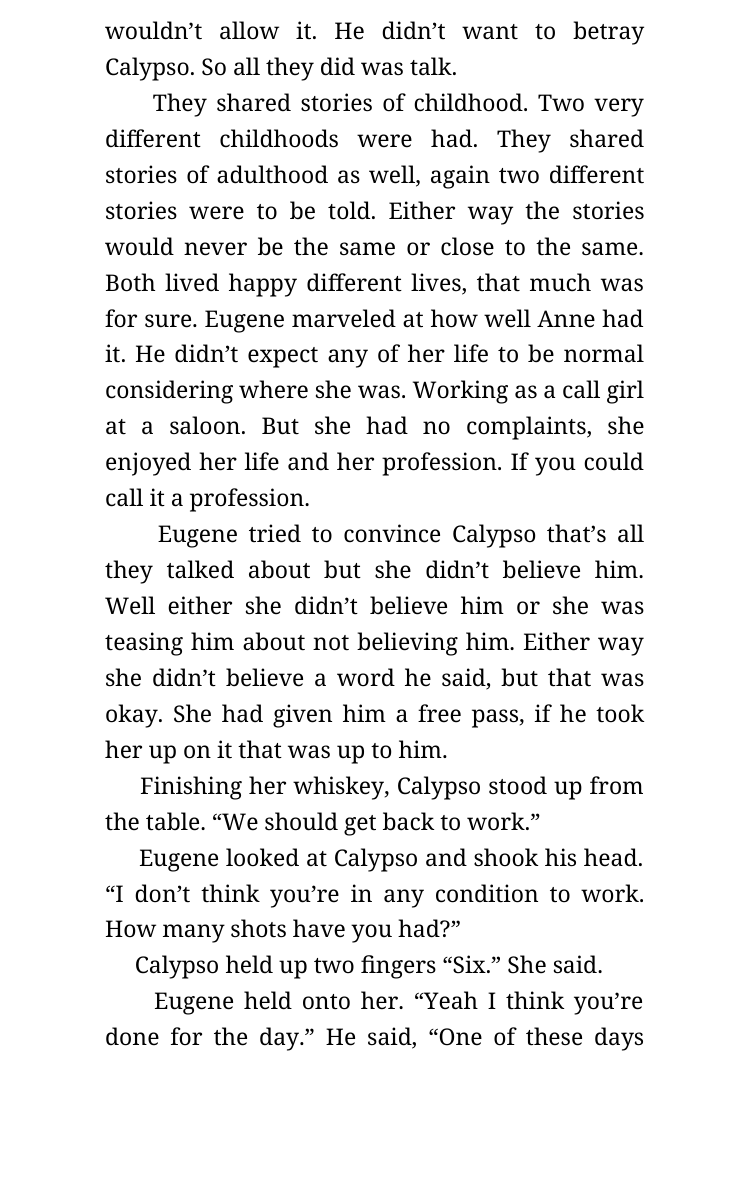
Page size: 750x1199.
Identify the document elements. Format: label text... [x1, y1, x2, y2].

text Calypso held up two fingers “Six.” She said. [105, 949, 645, 981]
text They shared stories of childhood. Two very different childhoods were had. They shared stories of adulthood as well, again two different stories were to be told. Either way the stories would never be the same or close to the same. Both lived happy different lives, that much was for sure. Eugene marveled at how well Anne had it. He didn’t expect any of her life to be normal considering where she was. Working as a call girl at a saloon. But she had no complaints, she enjoyed her life and her profession. If you could call it a profession. [105, 87, 645, 513]
text Eugene held onto her. “Yeah I think you’re done for the day.” He said, “One of these days [105, 985, 645, 1052]
text Eugene looked at Calypso and shook his head. “I don’t think you’re in any condition to work. How many shots have you had?” [105, 842, 645, 945]
text Eugene tried to convince Calypso that’s all they talked about but she didn’t believe him. Well either she didn’t believe him or she was teasing him about not believing him. Either way she didn’t believe a word he said, but that was okay. She had given him a free pass, if he took her up on it that was up to him. [105, 518, 645, 765]
text wouldn’t allow it. He didn’t want to betray Calypso. So all they did was talk. [105, 15, 645, 82]
text Finishing her whiskey, Calypso stood up from the table. “We should get back to work.” [105, 770, 645, 837]
